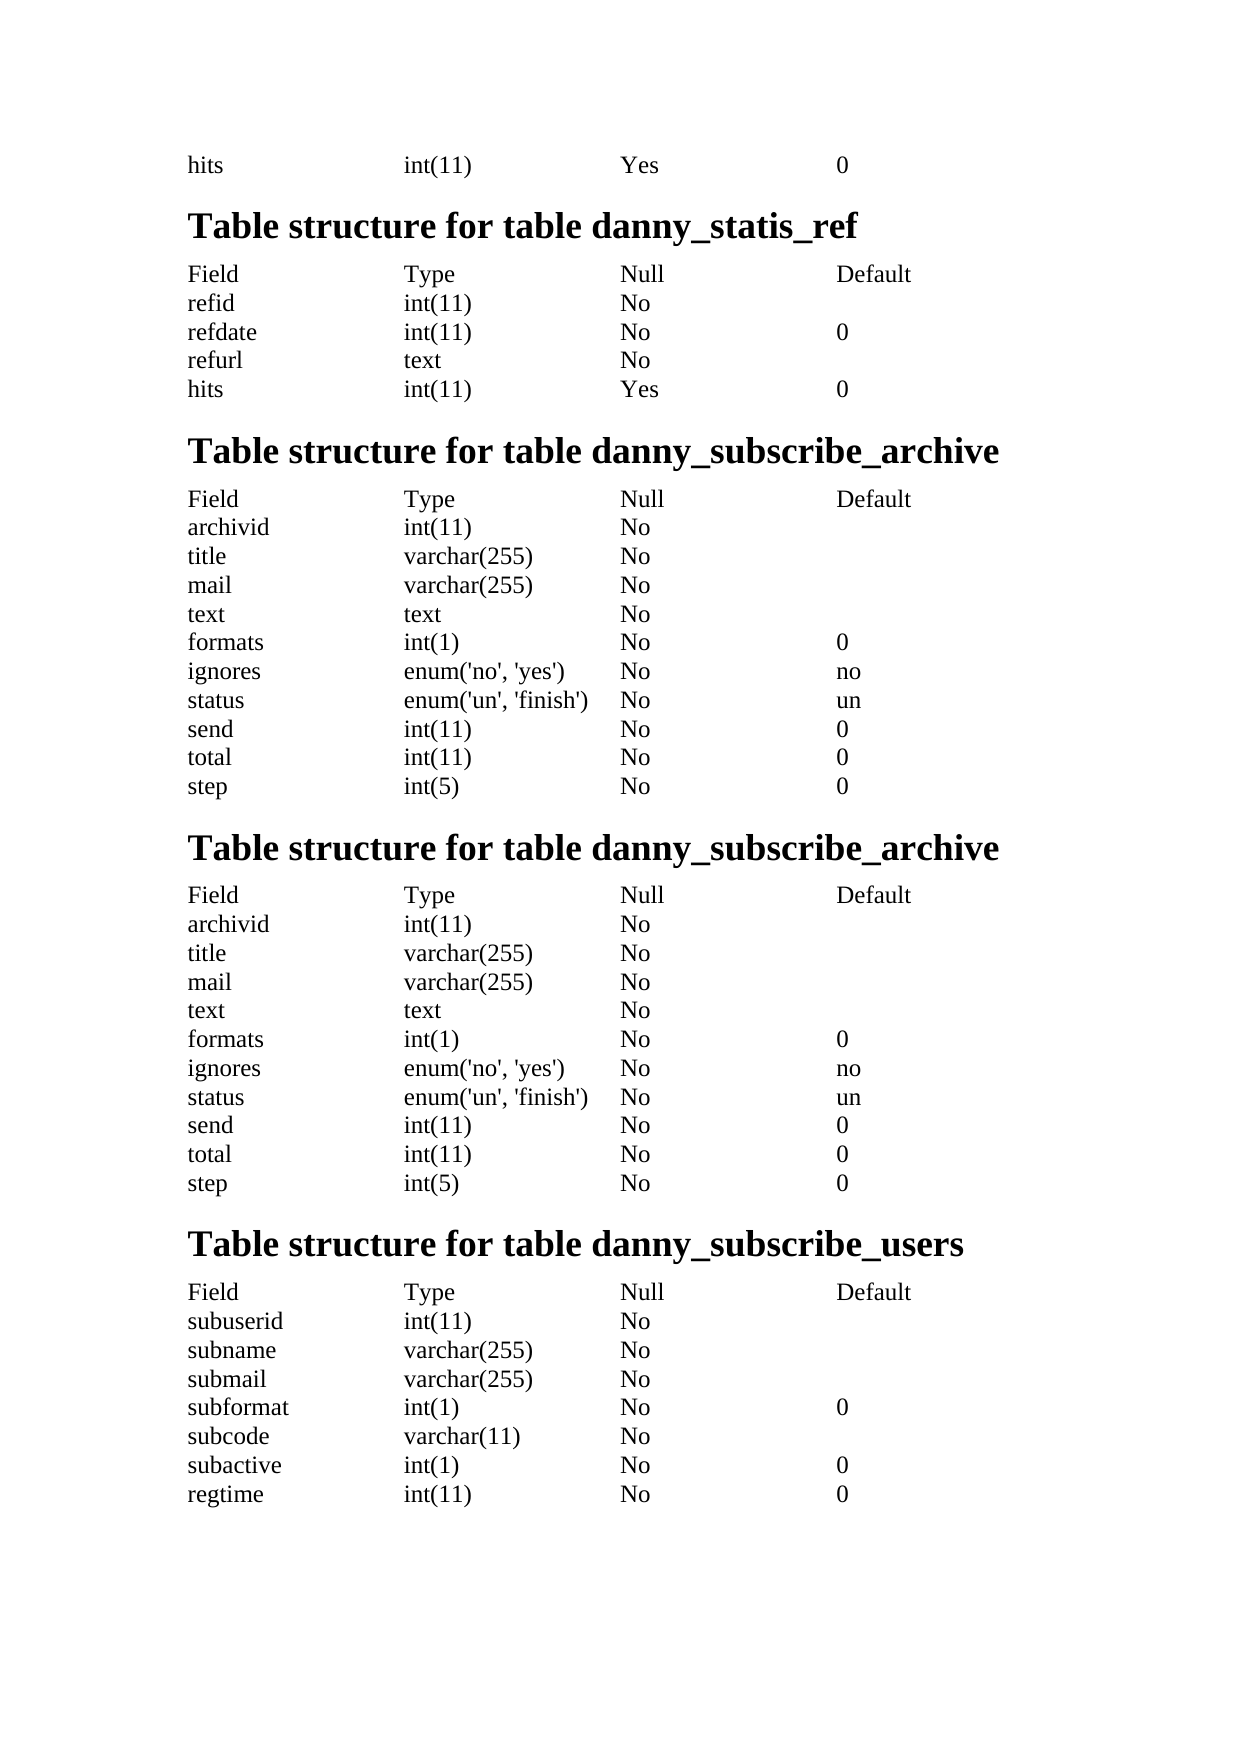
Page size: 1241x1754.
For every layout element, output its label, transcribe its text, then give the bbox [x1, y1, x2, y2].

table_cell Yes [620, 150, 836, 179]
table_cell No [620, 1024, 836, 1053]
table_cell formats [188, 1024, 404, 1053]
table_cell formats [188, 628, 404, 656]
table_cell No [620, 1139, 836, 1168]
table_cell text [404, 346, 620, 374]
table_cell [836, 967, 1053, 996]
table_cell 0 [836, 317, 1053, 346]
table_header Type [404, 881, 620, 909]
table_cell enum('un', 'finish') [404, 1082, 620, 1111]
table_cell 0 [836, 628, 1053, 656]
table_cell [836, 541, 1053, 570]
table_cell int(11) [404, 317, 620, 346]
table_cell varchar(255) [404, 967, 620, 996]
subtitle Table structure for table danny_subscribe_archive [187, 428, 1053, 471]
table_cell subname [188, 1335, 404, 1364]
table_header Type [404, 259, 620, 288]
table_cell ignores [188, 1053, 404, 1082]
table_cell [836, 1306, 1053, 1335]
table_cell send [188, 714, 404, 742]
table_header Default [836, 1278, 1053, 1306]
table_cell [836, 570, 1053, 599]
table_cell no [836, 1053, 1053, 1082]
table_cell int(11) [404, 513, 620, 541]
table_cell int(11) [404, 909, 620, 938]
table_cell 0 [836, 743, 1053, 771]
table_cell No [620, 1479, 836, 1507]
table_cell total [188, 1139, 404, 1168]
table_cell No [620, 1111, 836, 1139]
table_cell No [620, 628, 836, 656]
table_cell no [836, 656, 1053, 685]
subtitle Table structure for table danny_statis_ref [187, 204, 1053, 247]
table_cell No [620, 656, 836, 685]
table_cell subformat [188, 1393, 404, 1421]
table_cell [836, 996, 1053, 1024]
table_cell refid [188, 288, 404, 317]
table_cell subuserid [188, 1306, 404, 1335]
table_cell [836, 288, 1053, 317]
table_cell int(1) [404, 1450, 620, 1479]
table_cell int(11) [404, 288, 620, 317]
table_cell subactive [188, 1450, 404, 1479]
subtitle Table structure for table danny_subscribe_archive [187, 825, 1053, 868]
table_cell title [188, 938, 404, 967]
table_cell No [620, 771, 836, 800]
table_cell step [188, 1168, 404, 1197]
table_cell int(11) [404, 1306, 620, 1335]
table_cell status [188, 685, 404, 714]
table_cell 0 [836, 1139, 1053, 1168]
table_cell enum('no', 'yes') [404, 1053, 620, 1082]
table_cell hits [188, 374, 404, 403]
table_cell enum('un', 'finish') [404, 685, 620, 714]
table_cell int(11) [404, 743, 620, 771]
table_cell text [188, 996, 404, 1024]
table_cell [836, 1335, 1053, 1364]
table_cell subcode [188, 1421, 404, 1450]
table_cell No [620, 996, 836, 1024]
table_cell archivid [188, 513, 404, 541]
table_header Null [620, 259, 836, 288]
table_cell No [620, 288, 836, 317]
table_cell No [620, 1306, 836, 1335]
table_cell int(11) [404, 714, 620, 742]
table_header Field [188, 484, 404, 512]
table_cell title [188, 541, 404, 570]
table_header Type [404, 1278, 620, 1306]
table_cell No [620, 938, 836, 967]
table_cell No [620, 1450, 836, 1479]
table_cell No [620, 513, 836, 541]
table_cell No [620, 714, 836, 742]
table_cell hits [188, 150, 404, 179]
table_cell un [836, 1082, 1053, 1111]
table_cell No [620, 1364, 836, 1392]
table_cell No [620, 1421, 836, 1450]
table_cell send [188, 1111, 404, 1139]
table_cell [836, 1364, 1053, 1392]
table_cell submail [188, 1364, 404, 1392]
table_cell varchar(255) [404, 938, 620, 967]
table_cell [836, 909, 1053, 938]
table_cell 0 [836, 1024, 1053, 1053]
table_cell [836, 1421, 1053, 1450]
table_cell text [404, 599, 620, 627]
table_cell No [620, 541, 836, 570]
table_cell No [620, 1393, 836, 1421]
table_cell int(11) [404, 1479, 620, 1507]
table_header Null [620, 484, 836, 512]
table_cell No [620, 1335, 836, 1364]
table_cell int(11) [404, 150, 620, 179]
table_cell [836, 513, 1053, 541]
table_cell 0 [836, 1111, 1053, 1139]
table_cell total [188, 743, 404, 771]
table_cell regtime [188, 1479, 404, 1507]
table_cell No [620, 1053, 836, 1082]
table_cell int(5) [404, 1168, 620, 1197]
table_header Default [836, 259, 1053, 288]
table_header Null [620, 1278, 836, 1306]
table_cell No [620, 685, 836, 714]
subtitle Table structure for table danny_subscribe_users [187, 1222, 1053, 1265]
table_cell 0 [836, 771, 1053, 800]
table_cell No [620, 1168, 836, 1197]
table_cell ignores [188, 656, 404, 685]
table_cell int(1) [404, 1024, 620, 1053]
table_cell [836, 346, 1053, 374]
table_header Field [188, 881, 404, 909]
table_cell mail [188, 570, 404, 599]
table_header Default [836, 484, 1053, 512]
table_cell int(1) [404, 628, 620, 656]
table_cell enum('no', 'yes') [404, 656, 620, 685]
table_cell No [620, 1082, 836, 1111]
table_cell text [404, 996, 620, 1024]
table_cell No [620, 599, 836, 627]
table_cell int(1) [404, 1393, 620, 1421]
table_cell int(11) [404, 1111, 620, 1139]
table_cell varchar(255) [404, 1364, 620, 1392]
table_cell text [188, 599, 404, 627]
table_cell varchar(255) [404, 1335, 620, 1364]
table_header Type [404, 484, 620, 512]
table_header Field [188, 1278, 404, 1306]
table_cell 0 [836, 714, 1053, 742]
table_cell refdate [188, 317, 404, 346]
table_cell archivid [188, 909, 404, 938]
table_header Null [620, 881, 836, 909]
table_cell No [620, 743, 836, 771]
table_cell [836, 599, 1053, 627]
table_cell varchar(255) [404, 570, 620, 599]
table_cell int(11) [404, 1139, 620, 1168]
table_cell No [620, 317, 836, 346]
table_cell 0 [836, 1479, 1053, 1507]
table_cell 0 [836, 150, 1053, 179]
table_cell [836, 938, 1053, 967]
table_cell varchar(255) [404, 541, 620, 570]
table_header Default [836, 881, 1053, 909]
table_cell 0 [836, 1450, 1053, 1479]
table_cell int(5) [404, 771, 620, 800]
table_cell status [188, 1082, 404, 1111]
table_cell un [836, 685, 1053, 714]
table_cell Yes [620, 374, 836, 403]
table_cell varchar(11) [404, 1421, 620, 1450]
table_cell mail [188, 967, 404, 996]
table_cell 0 [836, 374, 1053, 403]
table_cell No [620, 967, 836, 996]
table_cell int(11) [404, 374, 620, 403]
table_cell No [620, 909, 836, 938]
table_cell 0 [836, 1168, 1053, 1197]
table_cell step [188, 771, 404, 800]
table_cell No [620, 346, 836, 374]
table_cell 0 [836, 1393, 1053, 1421]
table_header Field [188, 259, 404, 288]
table_cell refurl [188, 346, 404, 374]
table_cell No [620, 570, 836, 599]
